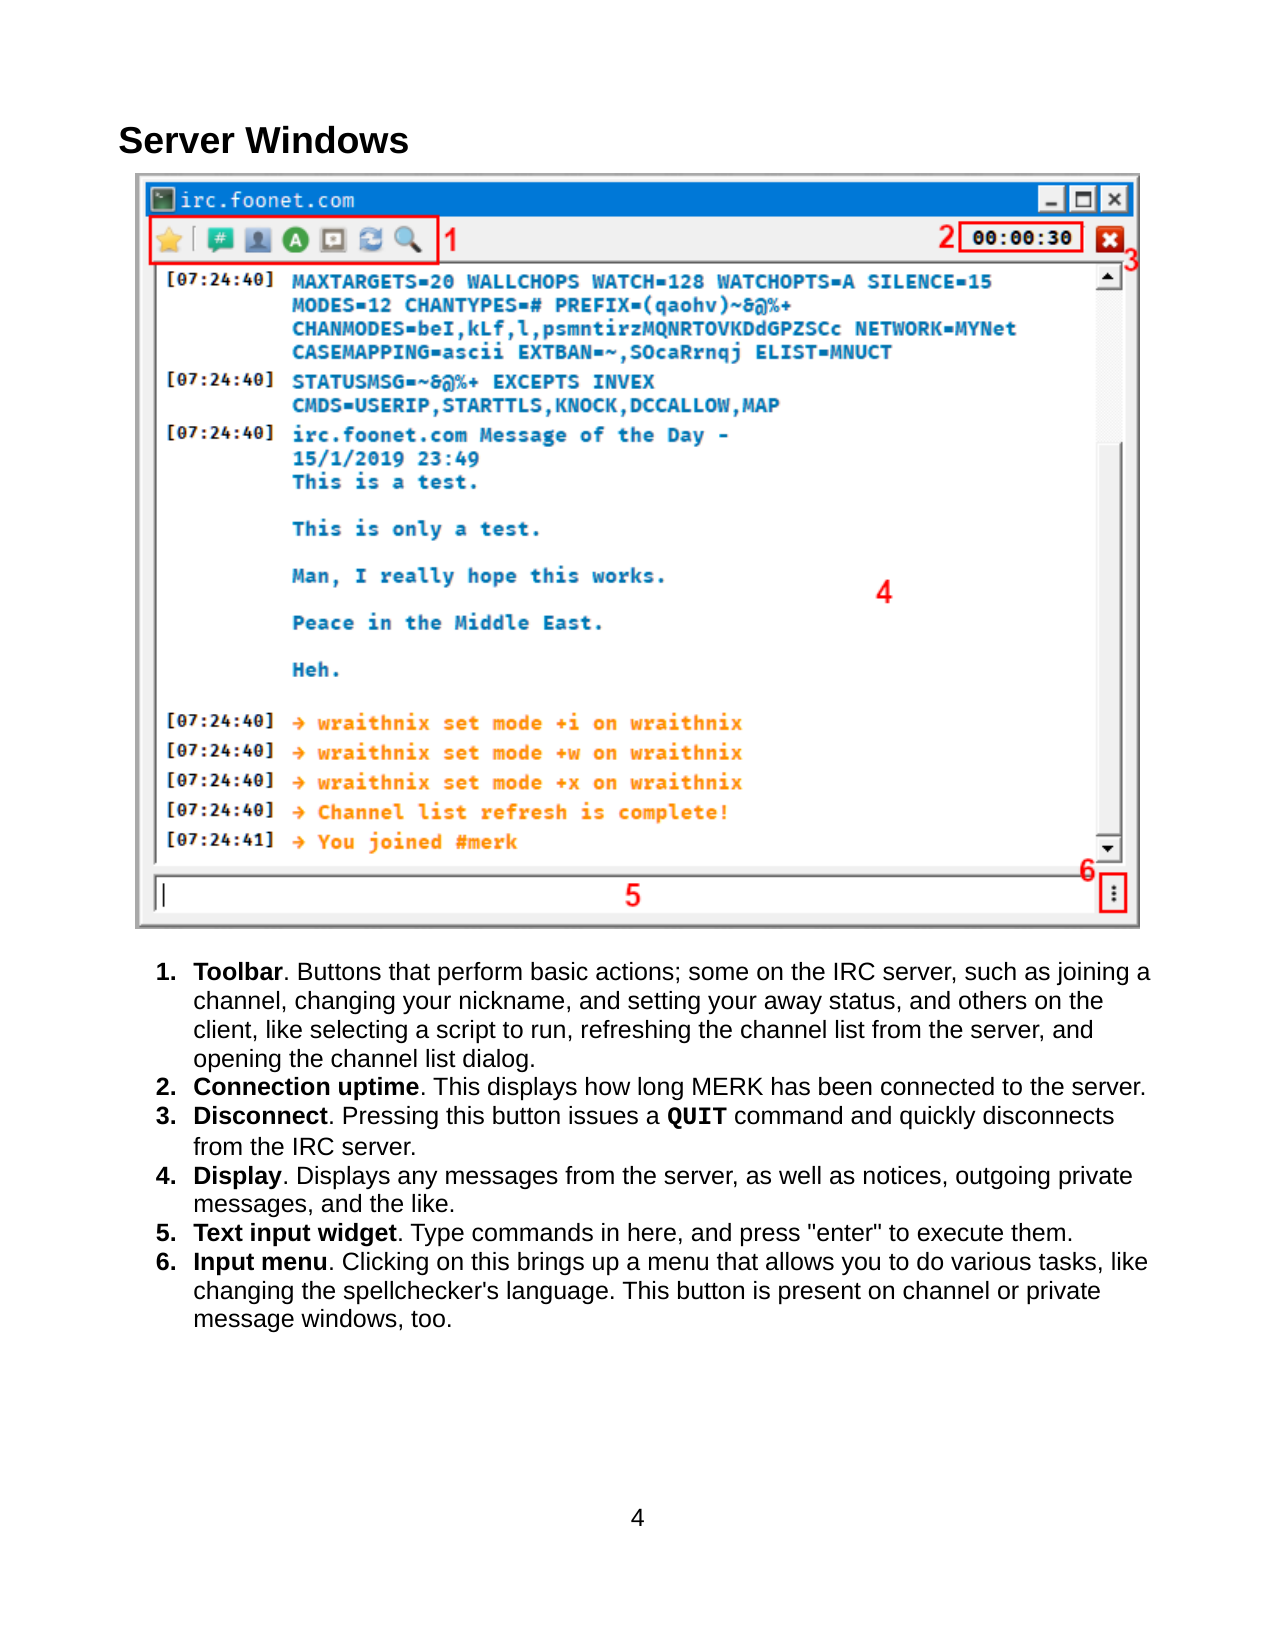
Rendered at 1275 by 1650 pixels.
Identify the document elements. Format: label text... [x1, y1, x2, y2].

list Toolbar. Buttons that perform basic actions; some on the IRC server, such as joining a channel, changing your nickname, and setting your away status, and others on the client, like selecting a script to run, refreshing the channel list from the server, and opening the channel list dialog. [156, 957, 1157, 1072]
list Connection uptime. This displays how long MERK has been connected to the server. [156, 1072, 1157, 1101]
list Display. Displays any messages from the server, as well as notices, outgoing private messages, and the like. [156, 1161, 1157, 1218]
picture [135, 173, 1140, 929]
list Text input widget. Type commands in here, and press "enter" to execute them. [156, 1218, 1157, 1247]
list Input menu. Clicking on this brings up a menu that allows you to do various tasks, like changing the spellchecker's language. This button is present on channel or private message windows, too. [156, 1247, 1157, 1333]
subtitle Server Windows [118, 118, 1157, 161]
list Disconnect. Pressing this button issues a QUIT command and quickly disconnects from the IRC server. [156, 1101, 1157, 1161]
